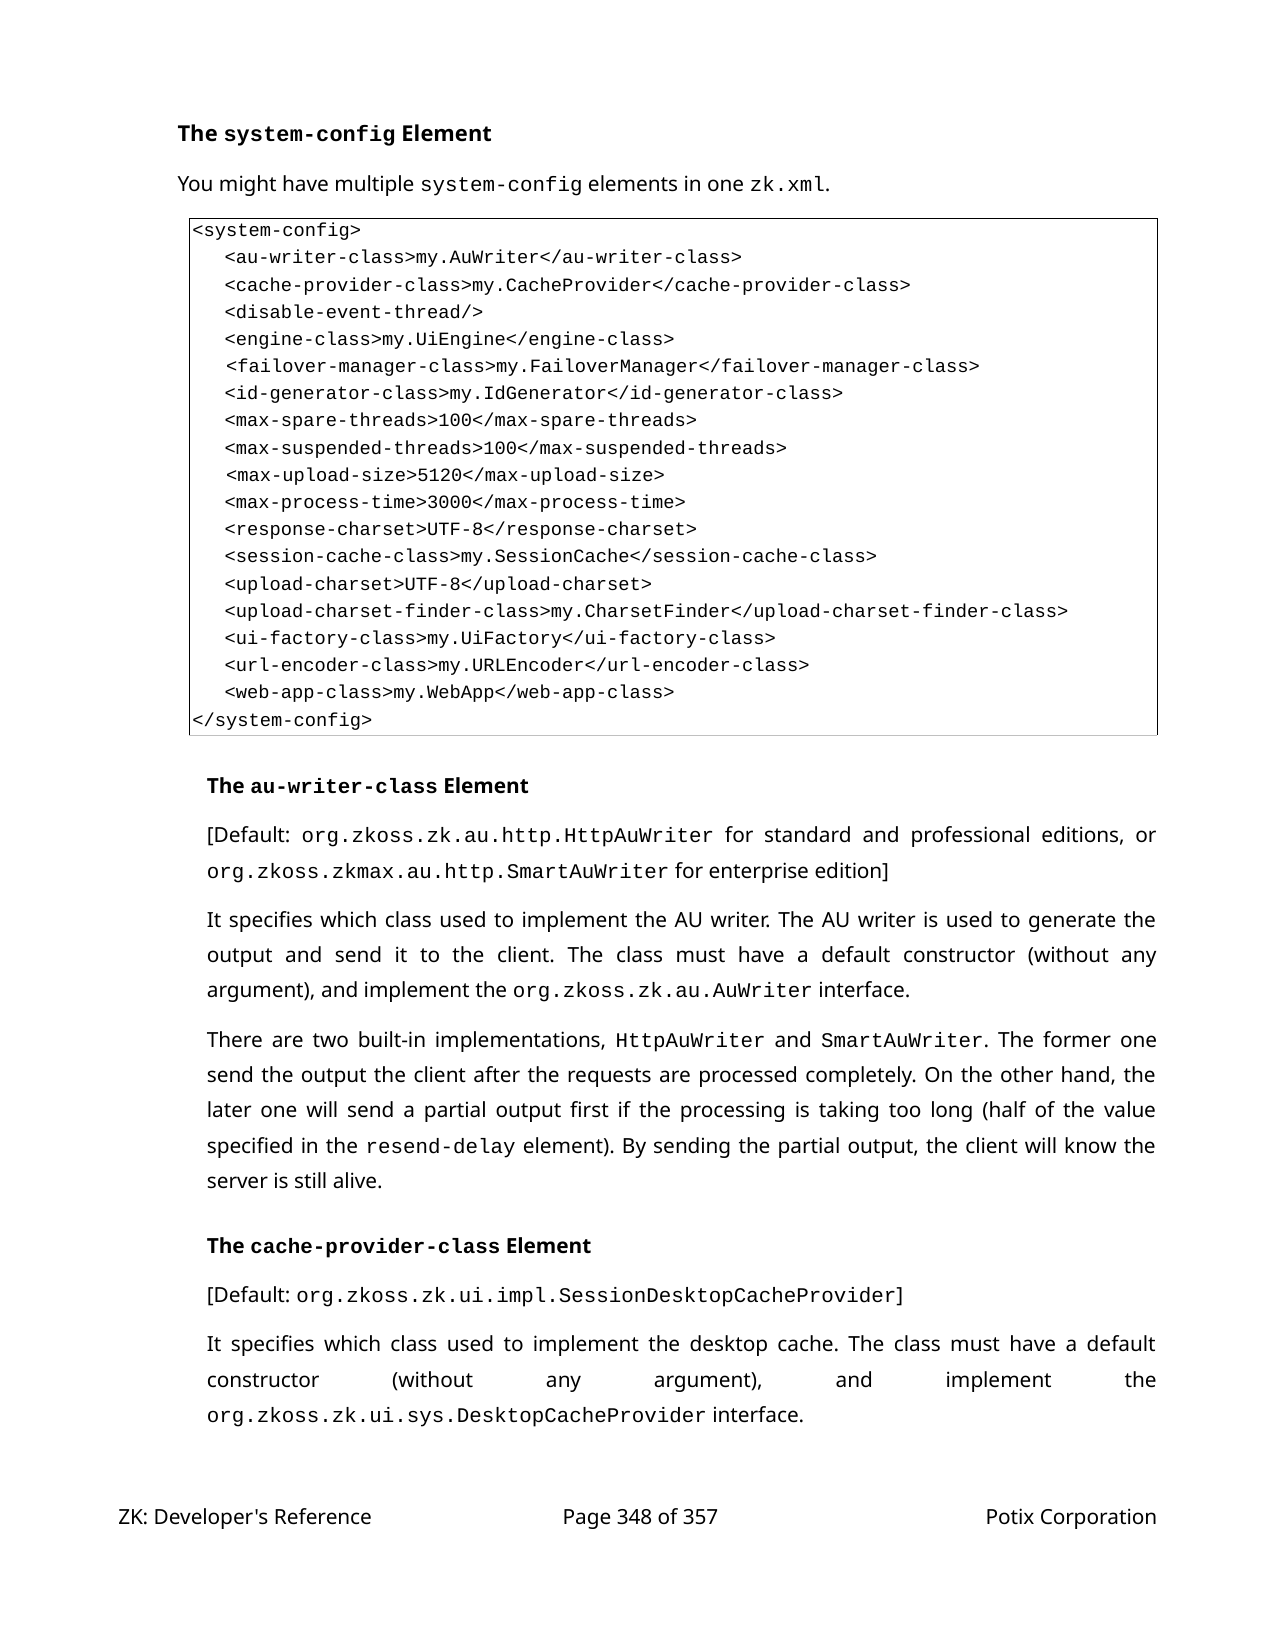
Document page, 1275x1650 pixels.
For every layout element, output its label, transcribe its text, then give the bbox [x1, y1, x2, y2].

text <web-app-class>my.WebApp</web-app-class> [190, 680, 1157, 704]
text <au-writer-class>my.AuWriter</au-writer-class> [190, 245, 1157, 269]
text <url-encoder-class>my.URLEncoder</url-encoder-class> [190, 653, 1157, 677]
text <max-process-time>3000</max-process-time> [190, 490, 1157, 514]
text <max-upload-size>5120</max-upload-size> [190, 463, 1157, 487]
text <max-suspended-threads>100</max-suspended-threads> [190, 436, 1157, 460]
text <upload-charset-finder-class>my.CharsetFinder</upload-charset-finder-class> [190, 599, 1157, 623]
text It specifies which class used to implement the AU writer. The AU writer is used to generate the output and send it to the client. The class must have a default constructor (without any argument), and implement the org.zkoss.zk.au.AuWriter interface. [207, 905, 1157, 1004]
text <session-cache-class>my.SessionCache</session-cache-class> [190, 544, 1157, 568]
text <failover-manager-class>my.FailoverManager</failover-manager-class> [190, 354, 1157, 378]
text <response-charset>UTF-8</response-charset> [190, 517, 1157, 541]
subtitle The au-writer-class Element [207, 771, 1157, 800]
text There are two built-in implementations, HttpAuWriter and SmartAuWriter. The former one send the output the client after the requests are processed completely. On the other hand, the later one will send a partial output first if the processing is taking too long (half of the value specified in the resend-delay element). By sending the partial output, the client will know the server is still alive. [207, 1025, 1157, 1194]
subtitle The system-config Element [177, 118, 1157, 148]
text <ui-factory-class>my.UiFactory</ui-factory-class> [190, 626, 1157, 650]
text <id-generator-class>my.IdGenerator</id-generator-class> [190, 381, 1157, 405]
text [Default: org.zkoss.zk.au.http.HttpAuWriter for standard and professional editions, or org.zkoss.zkmax.au.http.SmartAuWriter for enterprise edition] [207, 821, 1157, 884]
text It specifies which class used to implement the desktop cache. The class must have a default constructor (without any argument), and implement the org.zkoss.zk.ui.sys.DesktopCacheProvider interface. [207, 1329, 1157, 1428]
text You might have multiple system-config elements in one zk.xml. [177, 169, 1157, 197]
text <max-spare-threads>100</max-spare-threads> [190, 408, 1157, 433]
text <disable-event-thread/> [190, 299, 1157, 324]
subtitle The cache-provider-class Element [207, 1231, 1157, 1260]
text </system-config> [190, 707, 1157, 735]
text <cache-provider-class>my.CacheProvider</cache-provider-class> [190, 272, 1157, 297]
text <engine-class>my.UiEngine</engine-class> [190, 327, 1157, 351]
text <upload-charset>UTF-8</upload-charset> [190, 571, 1157, 596]
text [Default: org.zkoss.zk.ui.impl.SessionDesktopCacheProvider] [207, 1280, 1157, 1309]
text <system-config> [190, 219, 1157, 242]
